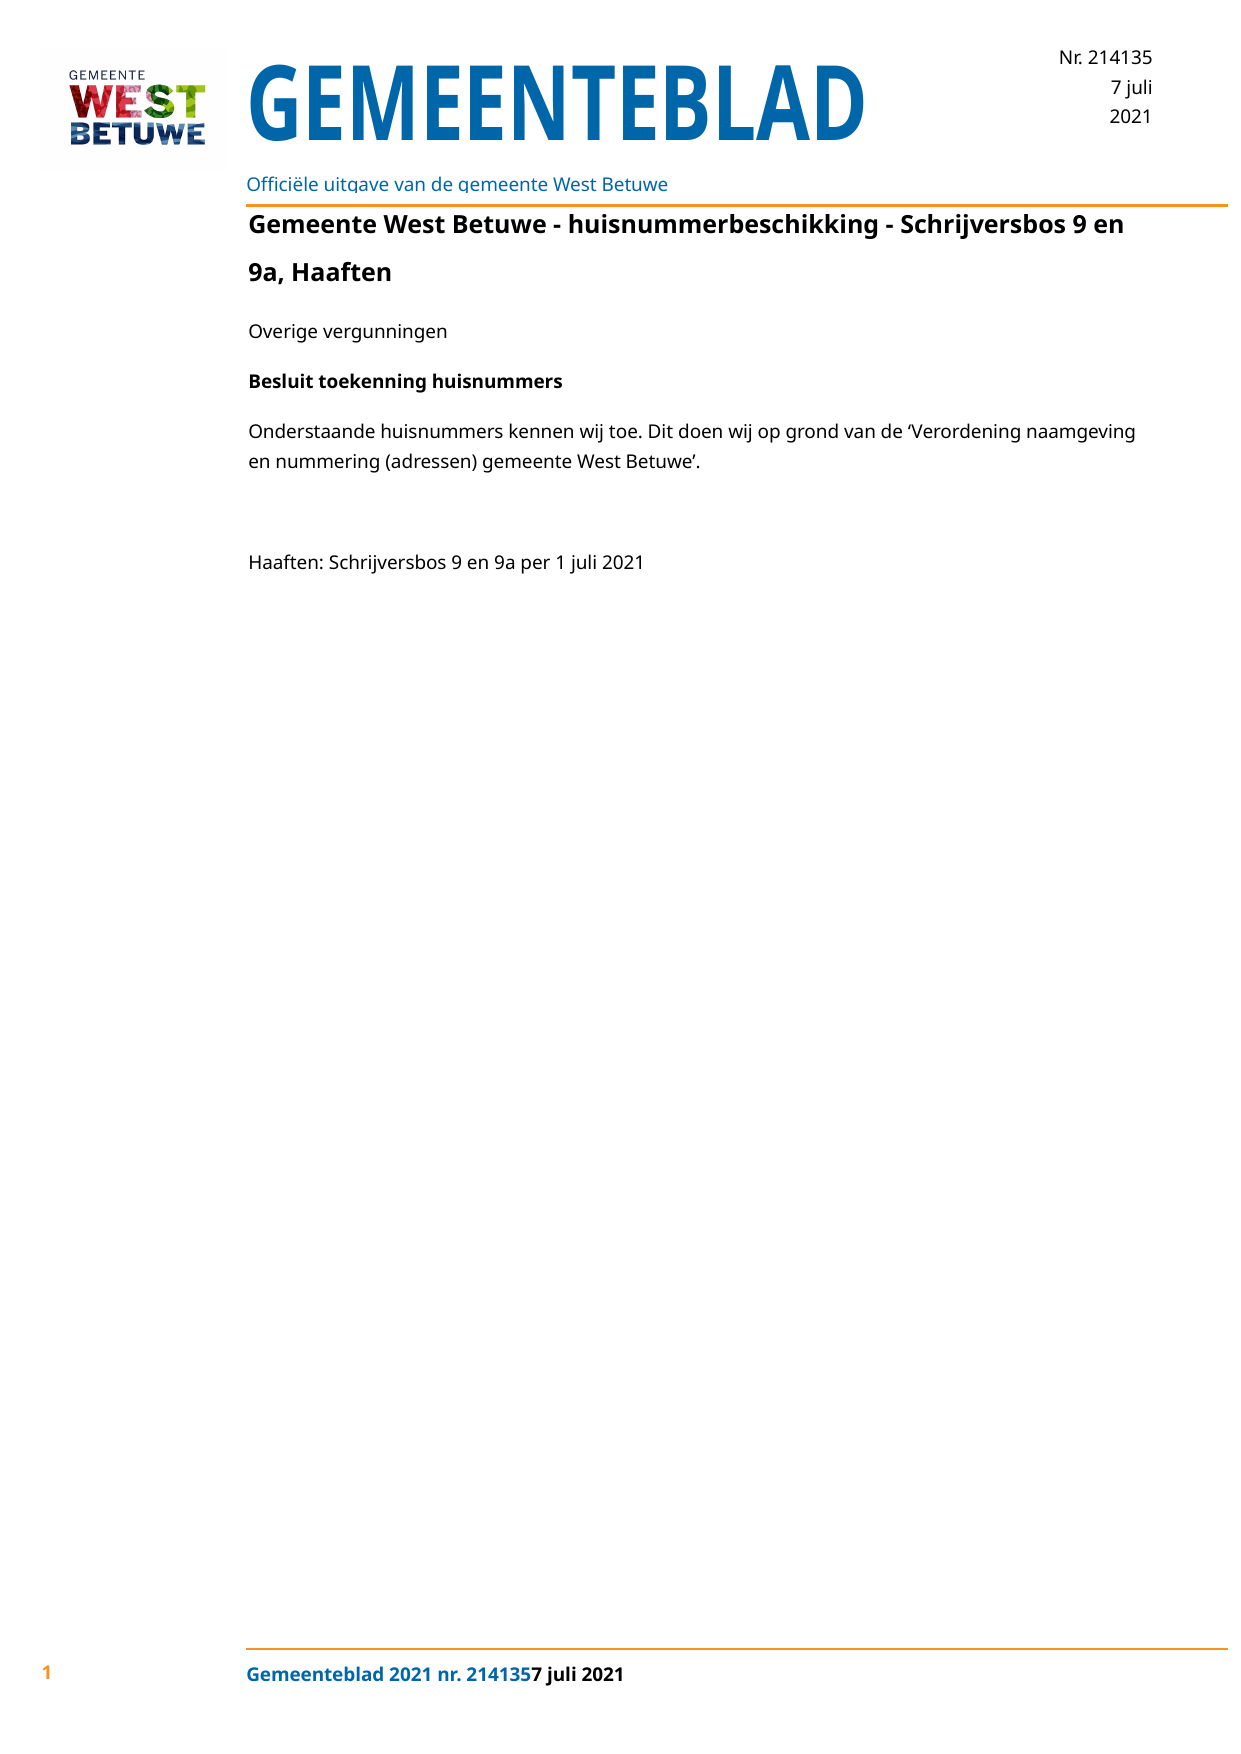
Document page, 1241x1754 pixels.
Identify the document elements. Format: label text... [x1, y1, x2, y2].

text Onderstaande huisnummers kennen wij toe. Dit doen wij op grond van de ‘Verordening naamgeving en nummering (adressen) gemeente West Betuwe’. [248, 419, 1152, 474]
text Overige vergunningen [248, 318, 1152, 344]
picture [41, 47, 231, 172]
text Besluit toekenning huisnummers [248, 368, 1152, 394]
text Gemeente West Betuwe - huisnummerbeschikking - Schrijversbos 9 en 9a, Haaften [248, 207, 1152, 288]
text Haaften: Schrijversbos 9 en 9a per 1 juli 2021 [248, 549, 1152, 575]
